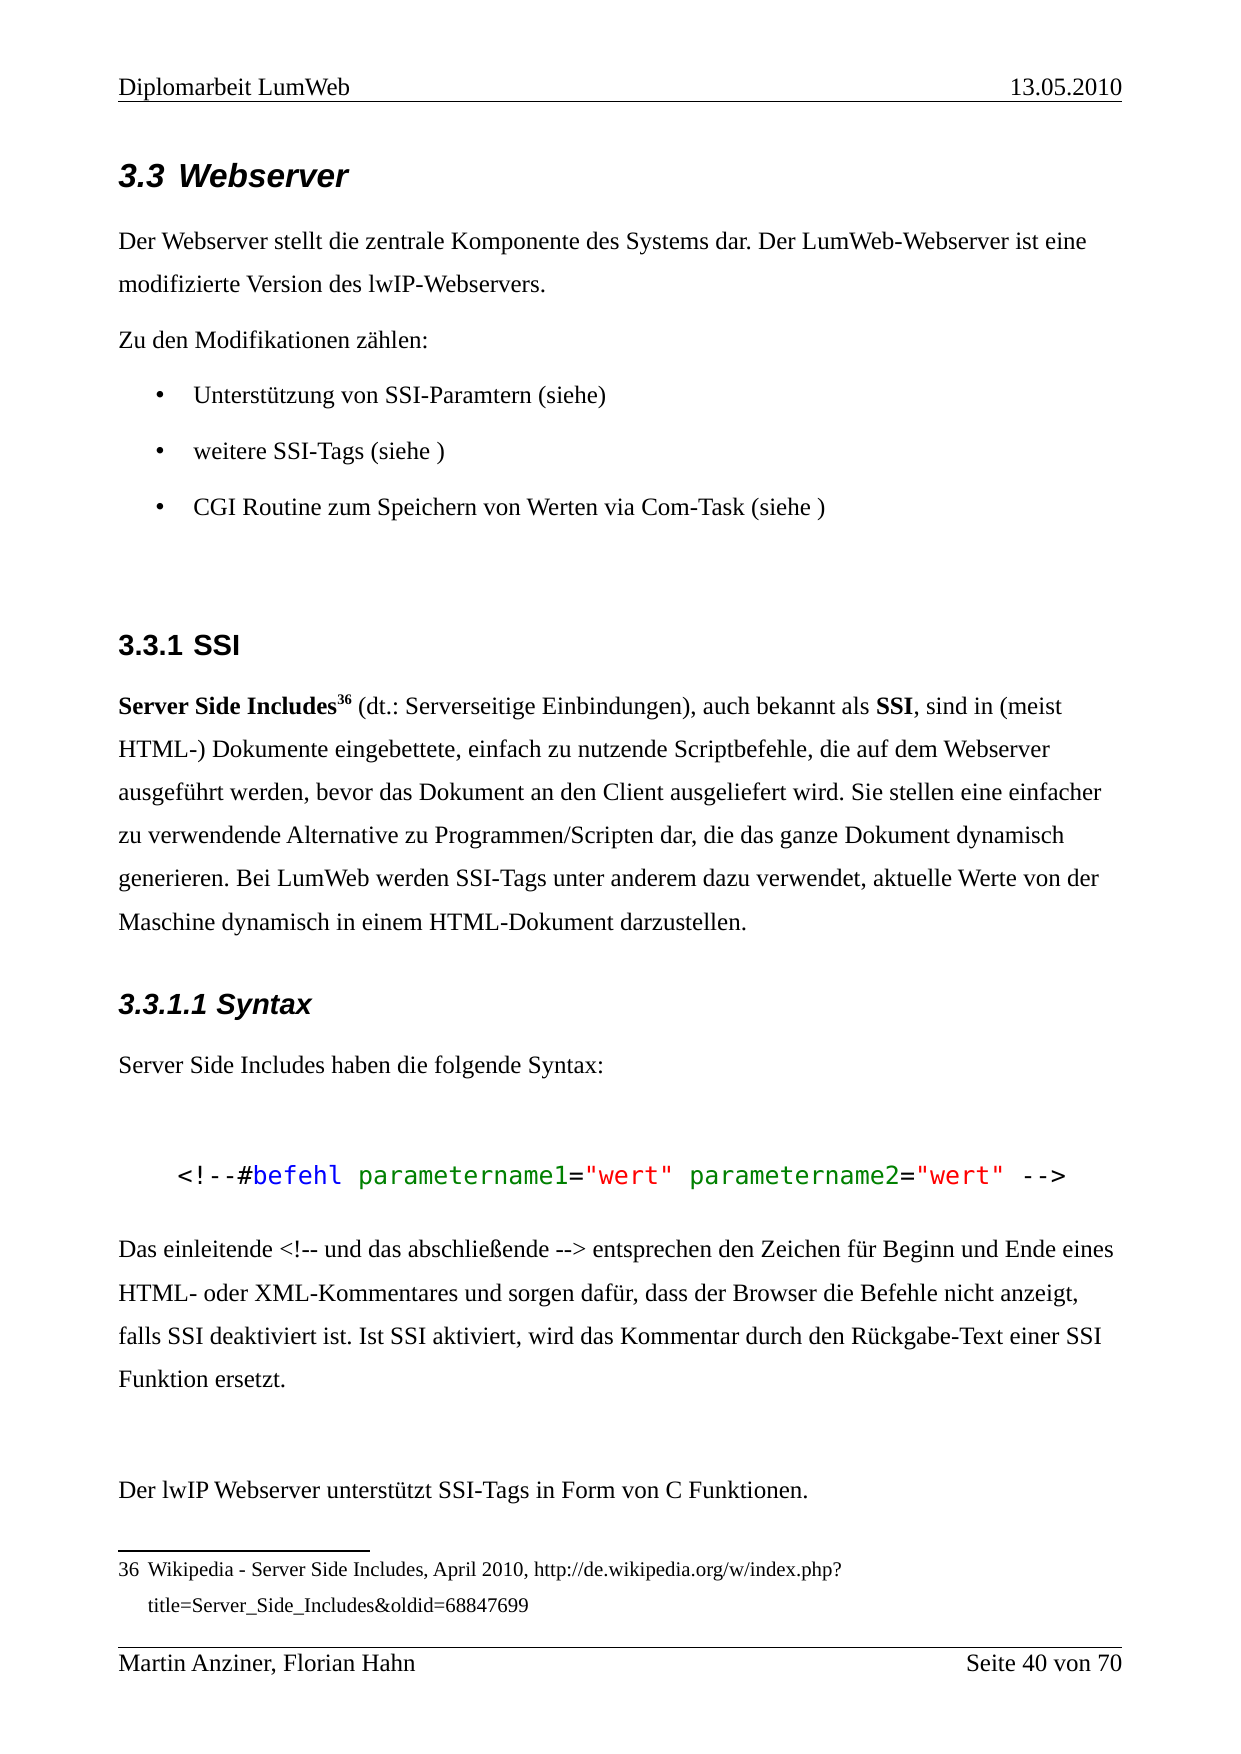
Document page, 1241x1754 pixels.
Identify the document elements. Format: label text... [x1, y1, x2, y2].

list Unterstützung von SSI-Paramtern (siehe) [156, 381, 1122, 409]
list <!--#befehl parametername1="wert" parametername2="wert" --> [177, 1161, 1122, 1191]
text Server Side Includes (dt.: Serverseitige Einbindungen), auch bekannt als SSI, sind in (meist HTML-) Dokumente eingebettete, einfach zu nutzende Scriptbefehle, die auf dem Webserver ausgeführt werden, bevor das Dokument an den Client ausgeliefert wird. Sie stellen eine einfacher zu verwendende Alternative zu Programmen/Scripten dar, die das ganze Dokument dynamisch generieren. Bei LumWeb werden SSI-Tags unter anderem dazu verwendet, aktuelle Werte von der Maschine dynamisch in einem HTML-Dokument darzustellen. [118, 691, 1122, 935]
list CGI Routine zum Speichern von Werten via Com-Task (siehe ) [156, 492, 1122, 521]
subtitle SSI [118, 628, 1122, 662]
text Das einleitende <!-- und das abschließende --> entsprechen den Zeichen für Beginn und Ende eines HTML- oder XML-Kommentares und sorgen dafür, dass der Browser die Befehle nicht anzeigt, falls SSI deaktiviert ist. Ist SSI aktiviert, wird das Kommentar durch den Rückgabe-Text einer SSI Funktion ersetzt. [118, 1234, 1122, 1393]
subtitle Syntax [118, 987, 1122, 1021]
text Der lwIP Webserver unterstützt SSI-Tags in Form von C Funktionen. [118, 1475, 1122, 1504]
subtitle Webserver [118, 156, 1122, 194]
text Wikipedia - Server Side Includes, April 2010, http://de.wikipedia.org/w/index.php?title=Server_Side_Includes&oldid=68847699 [118, 1557, 1122, 1617]
list weitere SSI-Tags (siehe ) [156, 436, 1122, 465]
text Zu den Modifikationen zählen: [118, 325, 1122, 354]
text Der Webserver stellt die zentrale Komponente des Systems dar. Der LumWeb-Webserver ist eine modifizierte Version des lwIP-Webservers. [118, 226, 1122, 298]
text Server Side Includes haben die folgende Syntax: [118, 1050, 1122, 1079]
